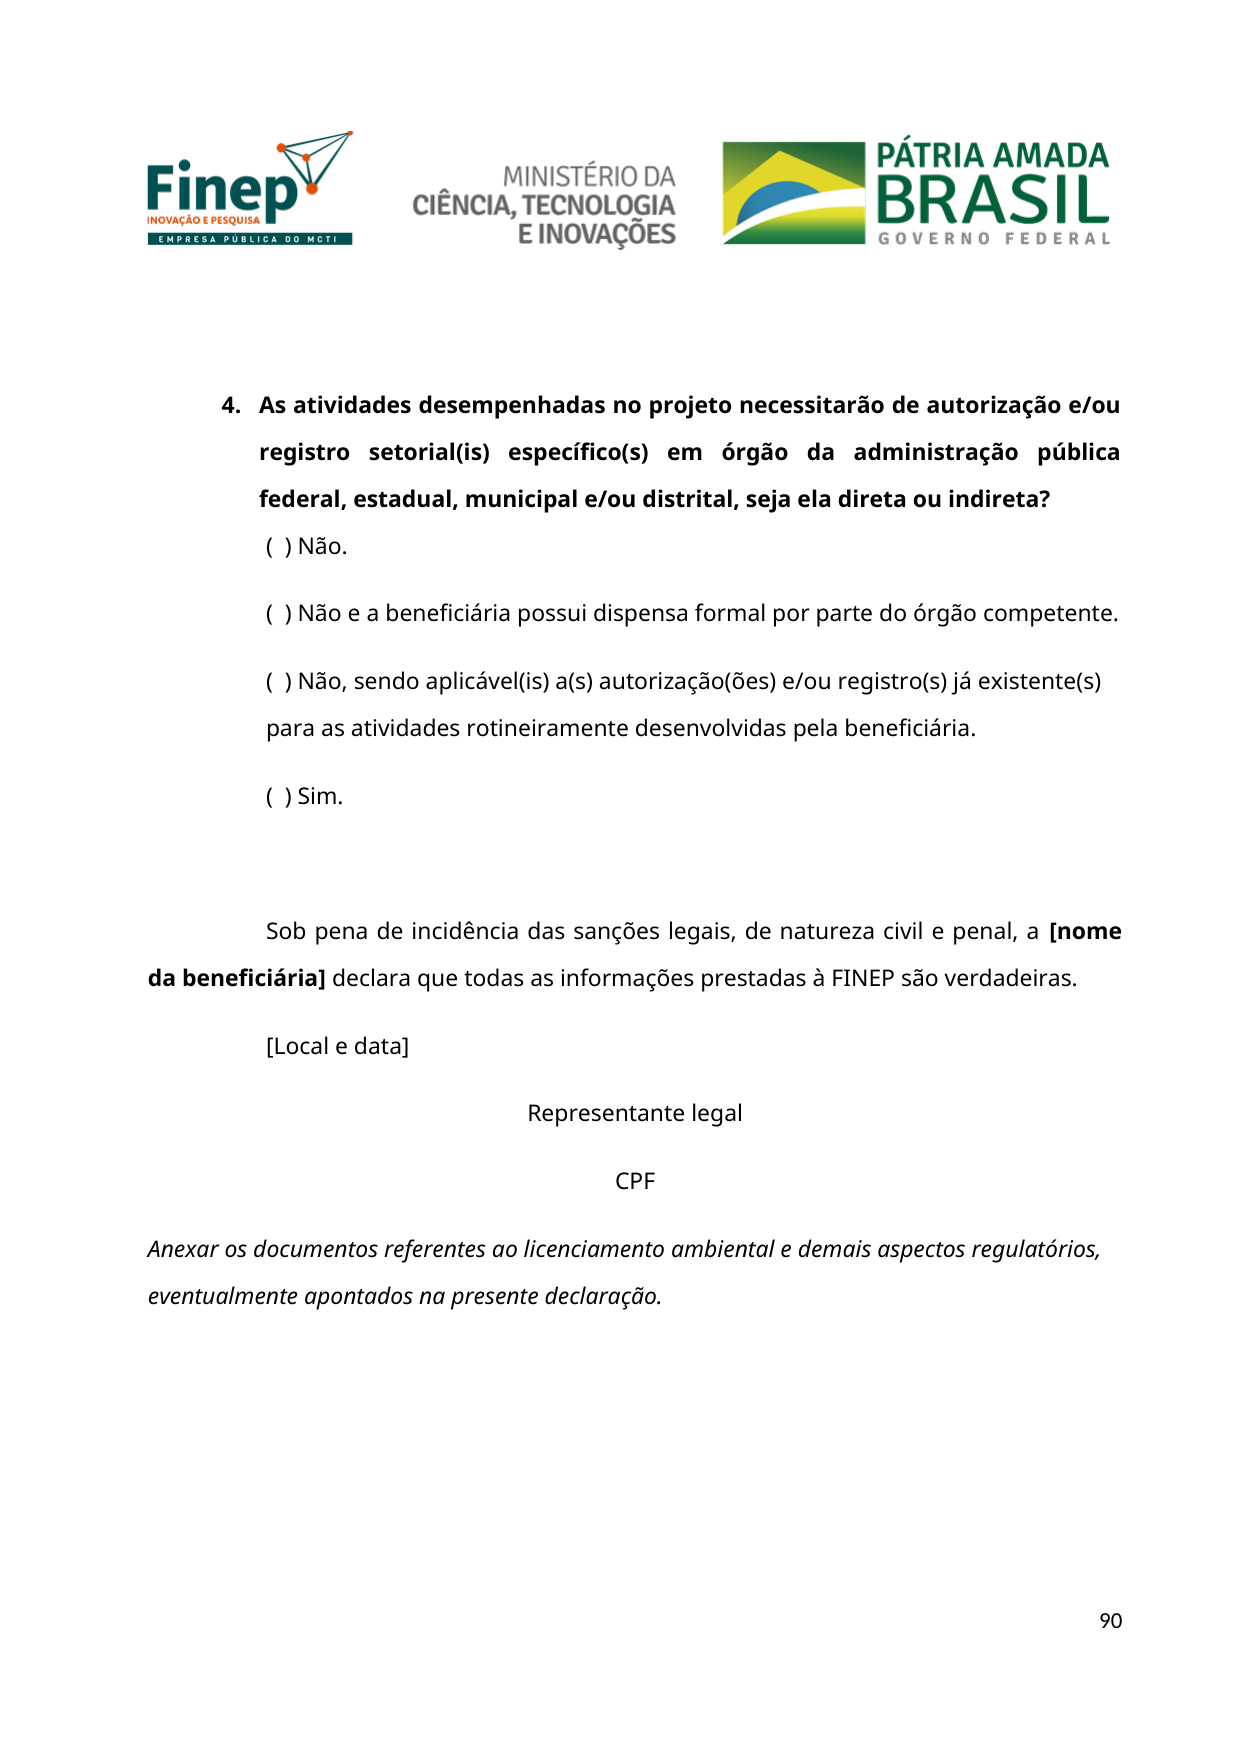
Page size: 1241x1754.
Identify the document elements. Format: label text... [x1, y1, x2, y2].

text ( ) Não e a beneficiária possui dispensa formal por parte do órgão competente. [266, 597, 1122, 629]
text ( ) Não. [266, 530, 1122, 561]
list As atividades desempenhadas no projeto necessitarão de autorização e/ou registro setorial(is) específico(s) em órgão da administração pública federal, estadual, municipal e/ou distrital, seja ela direta ou indireta? [221, 389, 1122, 514]
text ( ) Não, sendo aplicável(is) a(s) autorização(ões) e/ou registro(s) já existente(s) para as atividades rotineiramente desenvolvidas pela beneficiária. [266, 665, 1122, 743]
text Representante legal [148, 1097, 1122, 1129]
text Anexar os documentos referentes ao licenciamento ambiental e demais aspectos regulatórios, eventualmente apontados na presente declaração. [148, 1233, 1122, 1311]
text ( ) Sim. [266, 780, 1122, 811]
text Sob pena de incidência das sanções legais, de natureza civil e penal, a [nome da beneficiária] declara que todas as informações prestadas à FINEP são verdadeiras. [148, 915, 1122, 993]
text CPF [148, 1165, 1122, 1196]
text [Local e data] [148, 1030, 1122, 1061]
